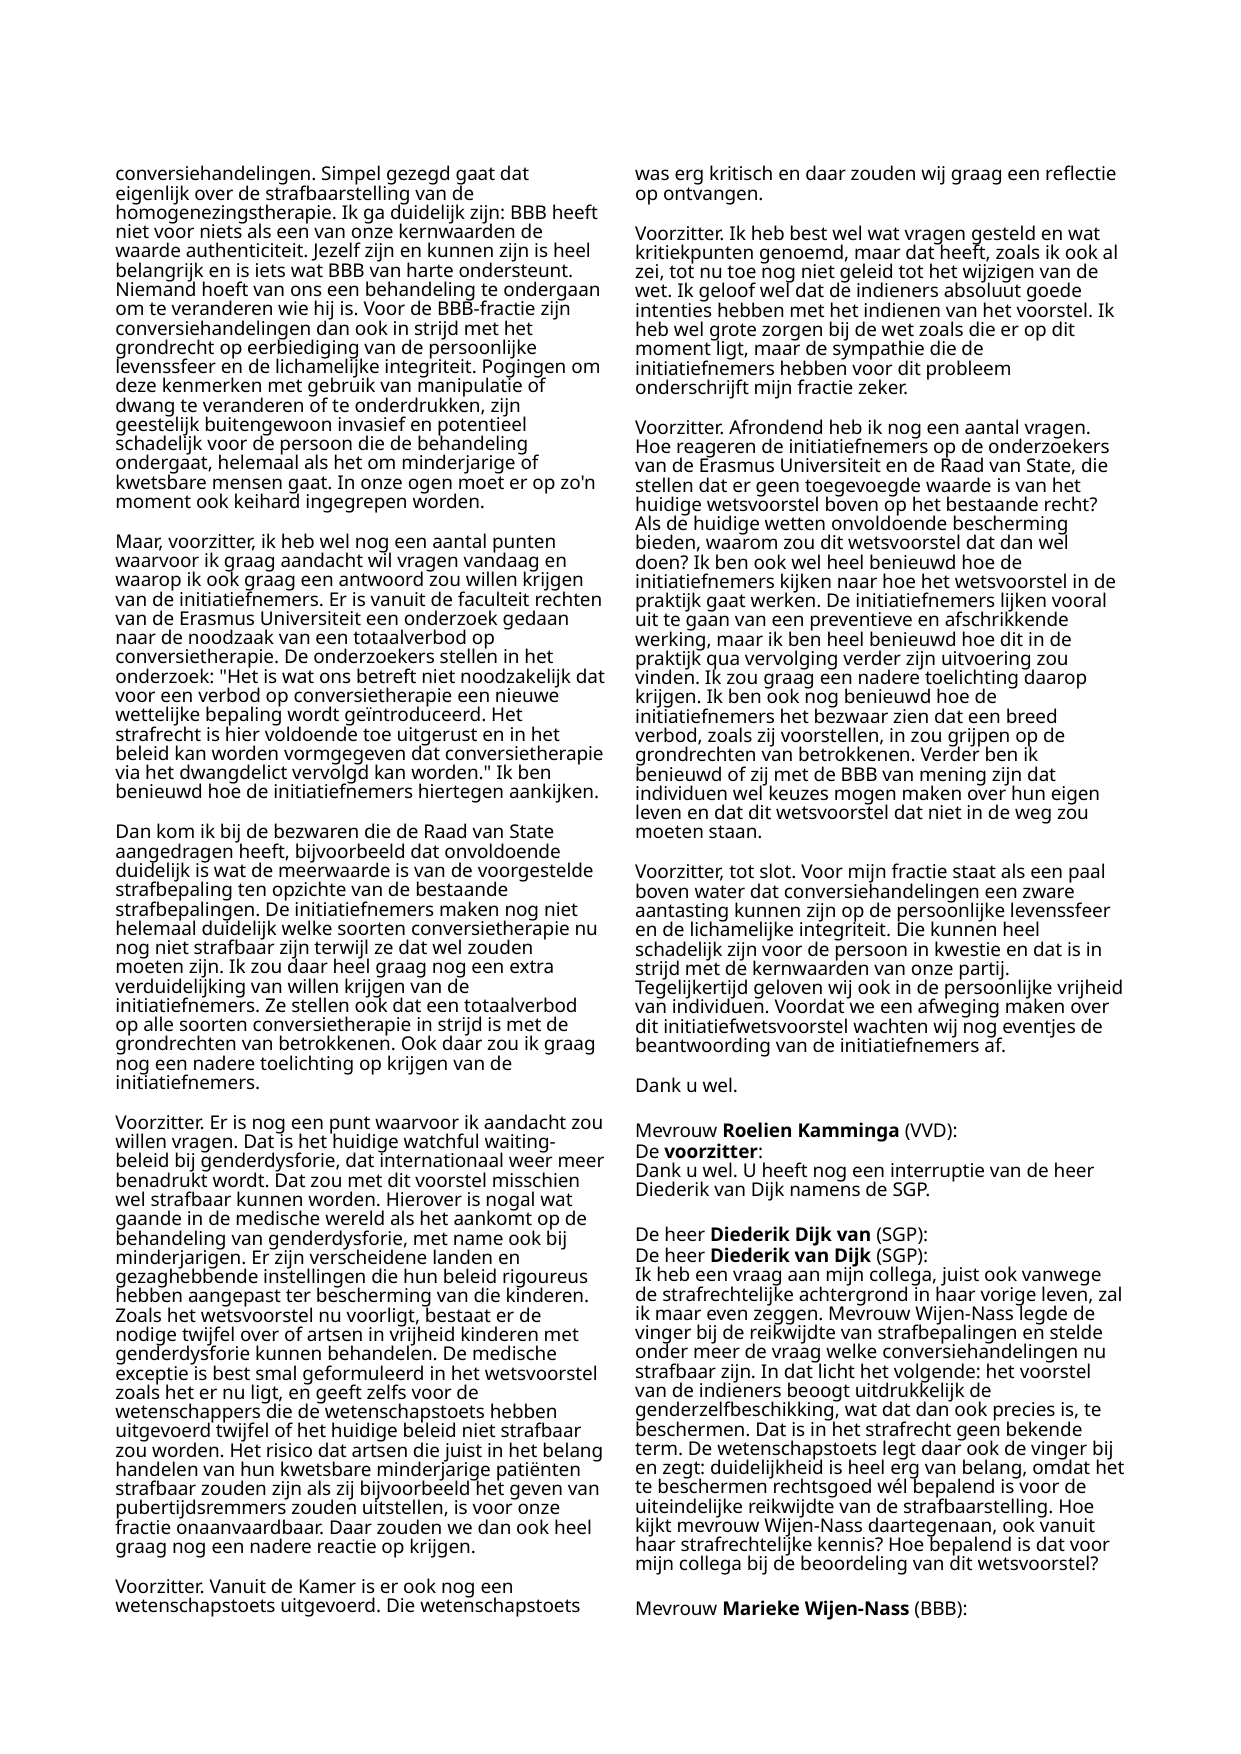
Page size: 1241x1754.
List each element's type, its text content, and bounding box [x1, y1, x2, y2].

text Ik heb een vraag aan mijn collega, juist ook vanwege de strafrechtelijke achtergrond in haar vorige leven, zal ik maar even zeggen. Mevrouw Wijen-Nass legde de vinger bij de reikwijdte van strafbepalingen en stelde onder meer de vraag welke conversiehandelingen nu strafbaar zijn. In dat licht het volgende: het voorstel van de indieners beoogt uitdrukkelijk de genderzelfbeschikking, wat dat dan ook precies is, te beschermen. Dat is in het strafrecht geen bekende term. De wetenschapstoets legt daar ook de vinger bij en zegt: duidelijkheid is heel erg van belang, omdat het te beschermen rechtsgoed wél bepalend is voor de uiteindelijke reikwijdte van de strafbaarstelling. Hoe kijkt mevrouw Wijen-Nass daartegenaan, ook vanuit haar strafrechtelijke kennis? Hoe bepalend is dat voor mijn collega bij de beoordeling van dit wetsvoorstel? [635, 1266, 1125, 1575]
text Dan kom ik bij de bezwaren die de Raad van State aangedragen heeft, bijvoorbeeld dat onvoldoende duidelijk is wat de meerwaarde is van de voorgestelde strafbepaling ten opzichte van de bestaande strafbepalingen. De initiatiefnemers maken nog niet helemaal duidelijk welke soorten conversietherapie nu nog niet strafbaar zijn terwijl ze dat wel zouden moeten zijn. Ik zou daar heel graag nog een extra verduidelijking van willen krijgen van de initiatiefnemers. Ze stellen ook dat een totaalverbod op alle soorten conversietherapie in strijd is met de grondrechten van betrokkenen. Ook daar zou ik graag nog een nadere toelichting op krijgen van de initiatiefnemers. [115, 823, 605, 1093]
text Voorzitter. Ik heb best wel wat vragen gesteld en wat kritiekpunten genoemd, maar dat heeft, zoals ik ook al zei, tot nu toe nog niet geleid tot het wijzigen van de wet. Ik geloof wel dat de indieners absoluut goede intenties hebben met het indienen van het voorstel. Ik heb wel grote zorgen bij de wet zoals die er op dit moment ligt, maar de sympathie die de initiatiefnemers hebben voor dit probleem onderschrijft mijn fractie zeker. [635, 224, 1125, 398]
text Voorzitter. Vanuit de Kamer is er ook nog een wetenschapstoets uitgevoerd. Die wetenschapstoets [115, 1578, 605, 1616]
text De heer Diederik van Dijk (SGP): [635, 1247, 1125, 1266]
text De heer Diederik Dijk van (SGP): [635, 1221, 1125, 1247]
text Voorzitter, tot slot. Voor mijn fractie staat als een paal boven water dat conversiehandelingen een zware aantasting kunnen zijn op de persoonlijke levenssfeer en de lichamelijke integriteit. Die kunnen heel schadelijk zijn voor de persoon in kwestie en dat is in strijd met de kernwaarden van onze partij. Tegelijkertijd geloven wij ook in de persoonlijke vrijheid van individuen. Voordat we een afweging maken over dit initiatiefwetsvoorstel wachten wij nog eventjes de beantwoording van de initiatiefnemers af. [635, 863, 1125, 1056]
text Maar, voorzitter, ik heb wel nog een aantal punten waarvoor ik graag aandacht wil vragen vandaag en waarop ik ook graag een antwoord zou willen krijgen van de initiatiefnemers. Er is vanuit de faculteit rechten van de Erasmus Universiteit een onderzoek gedaan naar de noodzaak van een totaalverbod op conversietherapie. De onderzoekers stellen in het onderzoek: "Het is wat ons betreft niet noodzakelijk dat voor een verbod op conversietherapie een nieuwe wettelijke bepaling wordt geïntroduceerd. Het strafrecht is hier voldoende toe uitgerust en in het beleid kan worden vormgegeven dat conversietherapie via het dwangdelict vervolgd kan worden." Ik ben benieuwd hoe de initiatiefnemers hiertegen aankijken. [115, 533, 605, 803]
text Mevrouw Roelien Kamminga (VVD): [635, 1117, 1125, 1143]
text De voorzitter: [635, 1143, 1125, 1162]
text Voorzitter. Er is nog een punt waarvoor ik aandacht zou willen vragen. Dat is het huidige watchful waiting-beleid bij genderdysforie, dat internationaal weer meer benadrukt wordt. Dat zou met dit voorstel misschien wel strafbaar kunnen worden. Hierover is nogal wat gaande in de medische wereld als het aankomt op de behandeling van genderdysforie, met name ook bij minderjarigen. Er zijn verscheidene landen en gezaghebbende instellingen die hun beleid rigoureus hebben aangepast ter bescherming van die kinderen. Zoals het wetsvoorstel nu voorligt, bestaat er de nodige twijfel over of artsen in vrijheid kinderen met genderdysforie kunnen behandelen. De medische exceptie is best smal geformuleerd in het wetsvoorstel zoals het er nu ligt, en geeft zelfs voor de wetenschappers die de wetenschapstoets hebben uitgevoerd twijfel of het huidige beleid niet strafbaar zou worden. Het risico dat artsen die juist in het belang handelen van hun kwetsbare minderjarige patiënten strafbaar zouden zijn als zij bijvoorbeeld het geven van pubertijdsremmers zouden uitstellen, is voor onze fractie onaanvaardbaar. Daar zouden we dan ook heel graag nog een nadere reactie op krijgen. [115, 1114, 605, 1557]
text was erg kritisch en daar zouden wij graag een reflectie op ontvangen. [635, 165, 1125, 204]
text Mevrouw Marieke Wijen-Nass (BBB): [635, 1596, 1125, 1621]
text Dank u wel. U heeft nog een interruptie van de heer Diederik van Dijk namens de SGP. [635, 1162, 1125, 1201]
text Dank u wel. [635, 1077, 1125, 1096]
text Voorzitter. Afrondend heb ik nog een aantal vragen. Hoe reageren de initiatiefnemers op de onderzoekers van de Erasmus Universiteit en de Raad van State, die stellen dat er geen toegevoegde waarde is van het huidige wetsvoorstel boven op het bestaande recht? Als de huidige wetten onvoldoende bescherming bieden, waarom zou dit wetsvoorstel dat dan wel doen? Ik ben ook wel heel benieuwd hoe de initiatiefnemers kijken naar hoe het wetsvoorstel in de praktijk gaat werken. De initiatiefnemers lijken vooral uit te gaan van een preventieve en afschrikkende werking, maar ik ben heel benieuwd hoe dit in de praktijk qua vervolging verder zijn uitvoering zou vinden. Ik zou graag een nadere toelichting daarop krijgen. Ik ben ook nog benieuwd hoe de initiatiefnemers het bezwaar zien dat een breed verbod, zoals zij voorstellen, in zou grijpen op de grondrechten van betrokkenen. Verder ben ik benieuwd of zij met de BBB van mening zijn dat individuen wel keuzes mogen maken over hun eigen leven en dat dit wetsvoorstel dat niet in de weg zou moeten staan. [635, 419, 1125, 843]
text conversiehandelingen. Simpel gezegd gaat dat eigenlijk over de strafbaarstelling van de homogenezingstherapie. Ik ga duidelijk zijn: BBB heeft niet voor niets als een van onze kernwaarden de waarde authenticiteit. Jezelf zijn en kunnen zijn is heel belangrijk en is iets wat BBB van harte ondersteunt. Niemand hoeft van ons een behandeling te ondergaan om te veranderen wie hij is. Voor de BBB-fractie zijn conversiehandelingen dan ook in strijd met het grondrecht op eerbiediging van de persoonlijke levenssfeer en de lichamelijke integriteit. Pogingen om deze kenmerken met gebruik van manipulatie of dwang te veranderen of te onderdrukken, zijn geestelijk buitengewoon invasief en potentieel schadelijk voor de persoon die de behandeling ondergaat, helemaal als het om minderjarige of kwetsbare mensen gaat. In onze ogen moet er op zo'n moment ook keihard ingegrepen worden. [115, 165, 605, 512]
